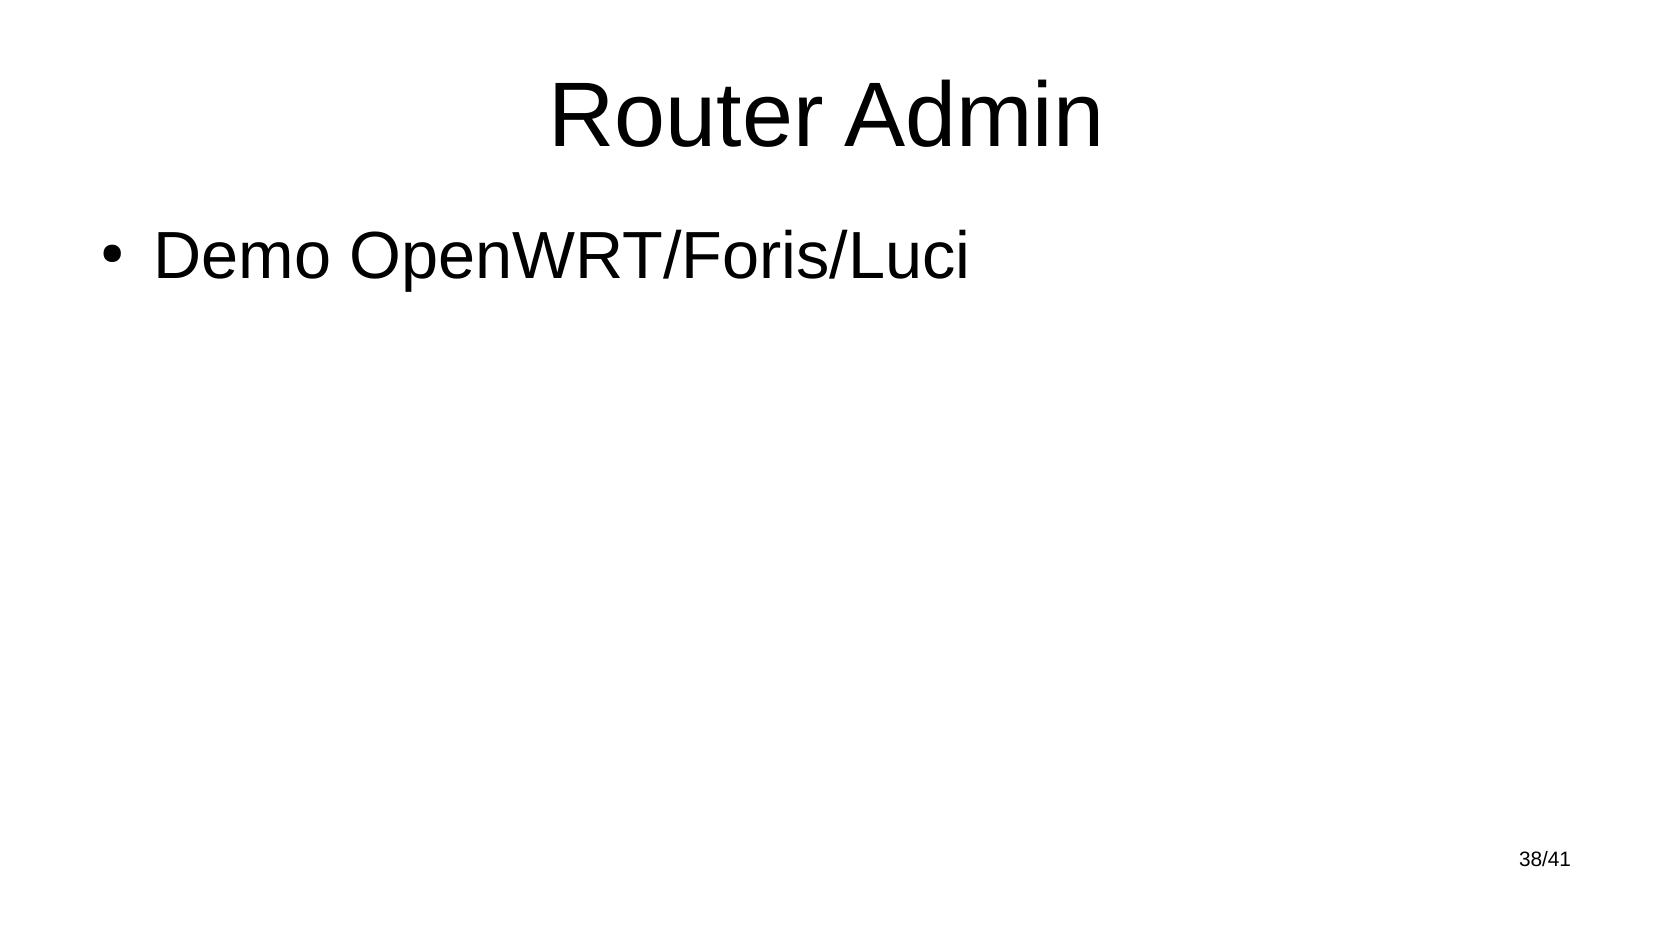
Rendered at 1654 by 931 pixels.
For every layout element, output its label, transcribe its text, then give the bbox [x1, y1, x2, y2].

list Demo OpenWRT/Foris/Luci [82, 217, 1571, 758]
title Router Admin [82, 37, 1571, 193]
